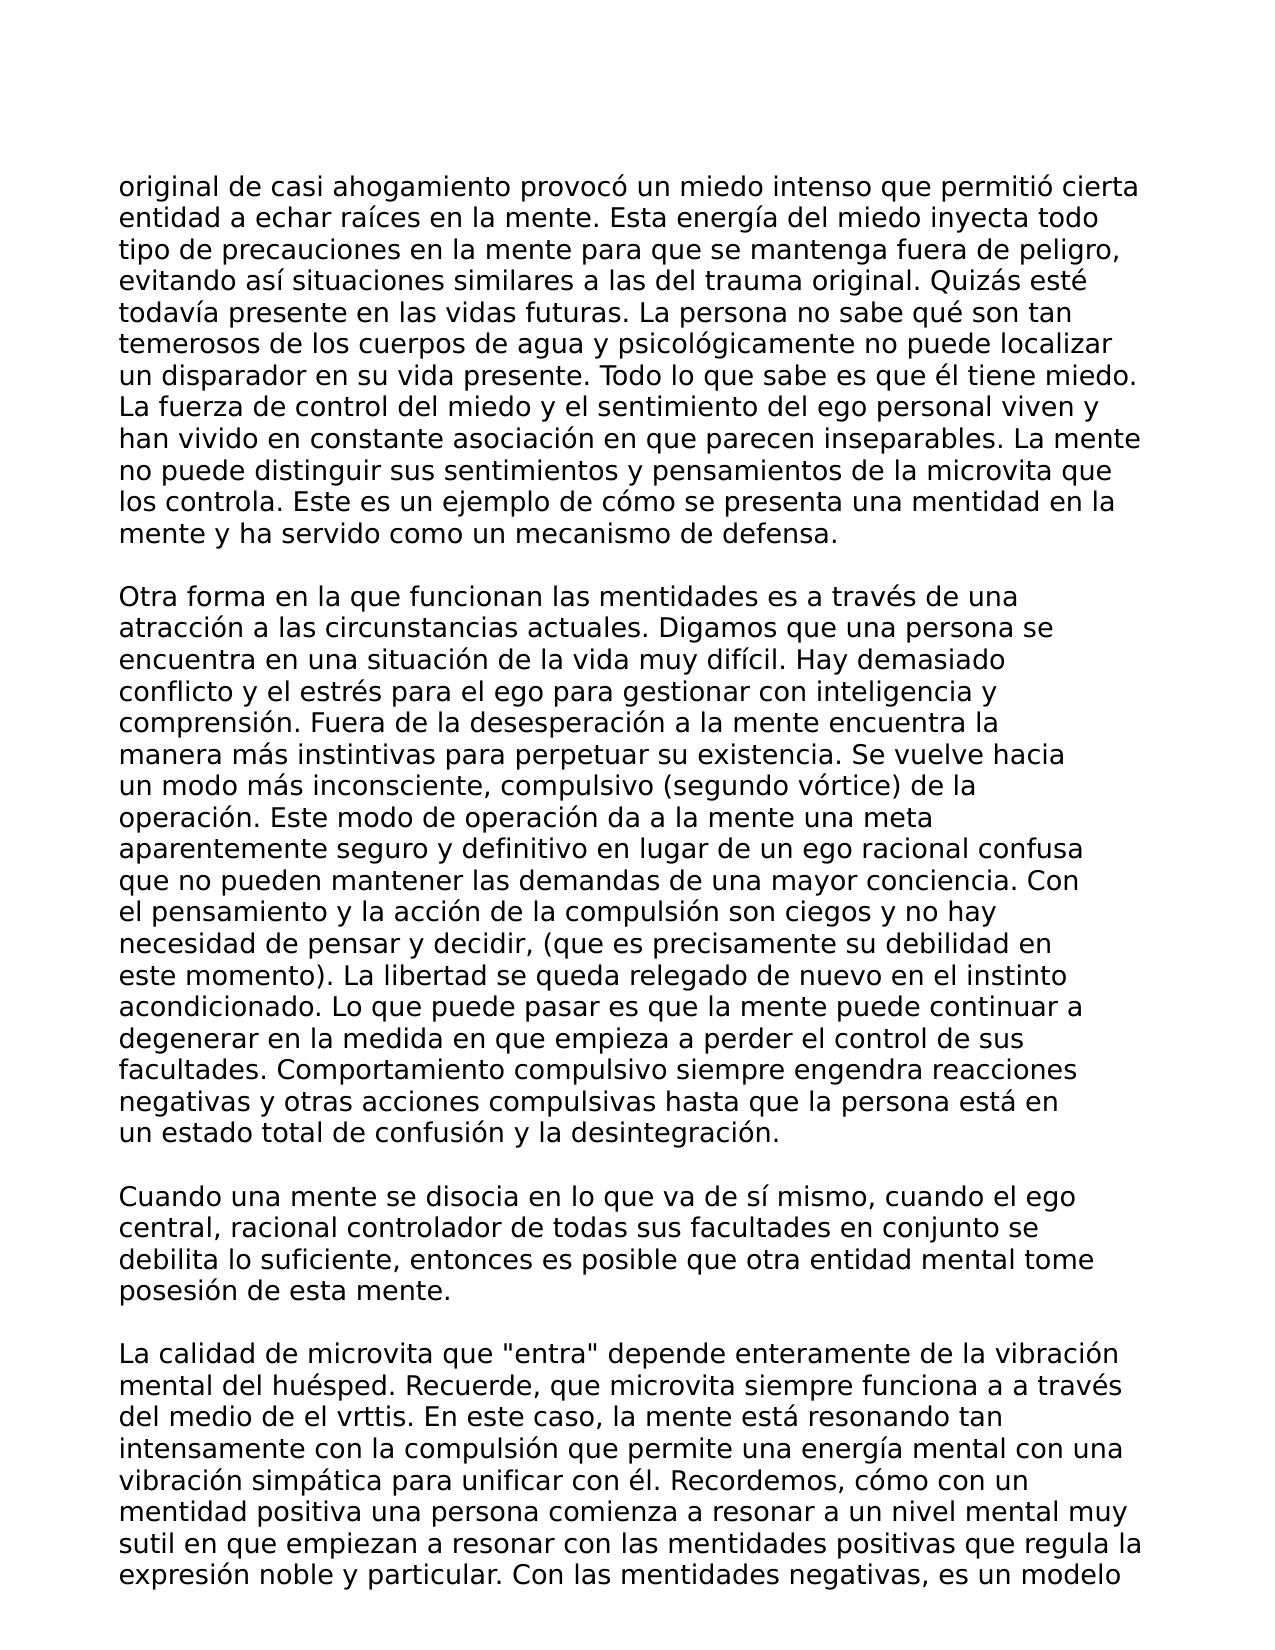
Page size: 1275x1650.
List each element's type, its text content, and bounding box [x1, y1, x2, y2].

text Cuando una mente se disocia en lo que va de sí mismo, cuando el ego central, racional controlador de todas sus facultades en conjunto se debilita lo suficiente, entonces es posible que otra entidad mental tome posesión de esta mente. [118, 1181, 1147, 1307]
text Otra forma en la que funcionan las mentidades es a través de una atracción a las circunstancias actuales. Digamos que una persona se encuentra en una situación de la vida muy difícil. Hay demasiado conflicto y el estrés para el ego para gestionar con inteligencia y comprensión. Fuera de la desesperación a la mente encuentra la manera más instintivas para perpetuar su existencia. Se vuelve hacia un modo más inconsciente, compulsivo (segundo vórtice) de la operación. Este modo de operación da a la mente una meta aparentemente seguro y definitivo en lugar de un ego racional confusa que no pueden mantener las demandas de una mayor conciencia. Con el pensamiento y la acción de la compulsión son ciegos y no hay necesidad de pensar y decidir, (que es precisamente su debilidad en este momento). La libertad se queda relegado de nuevo en el instinto acondicionado. Lo que puede pasar es que la mente puede continuar a degenerar en la medida en que empieza a perder el control de sus facultades. Comportamiento compulsivo siempre engendra reacciones negativas y otras acciones compulsivas hasta que la persona está en un estado total de confusión y la desintegración. [118, 581, 1095, 1149]
text original de casi ahogamiento provocó un miedo intenso que permitió cierta entidad a echar raíces en la mente. Esta energía del miedo inyecta todo tipo de precauciones en la mente para que se mantenga fuera de peligro, evitando así situaciones similares a las del trauma original. Quizás esté todavía presente en las vidas futuras. La persona no sabe qué son tan temerosos de los cuerpos de agua y psicológicamente no puede localizar un disparador en su vida presente. Todo lo que sabe es que él tiene miedo. La fuerza de control del miedo y el sentimiento del ego personal viven y han vivido en constante asociación en que parecen inseparables. La mente no puede distinguir sus sentimientos y pensamientos de la microvita que los controla. Este es un ejemplo de cómo se presenta una mentidad en la mente y ha servido como un mecanismo de defensa. [118, 171, 1146, 549]
text La calidad de microvita que "entra" depende enteramente de la vibración mental del huésped. Recuerde, que microvita siempre funciona a a través del medio de el vrttis. En este caso, la mente está resonando tan intensamente con la compulsión que permite una energía mental con una vibración simpática para unificar con él. Recordemos, cómo con un mentidad positiva una persona comienza a resonar a un nivel mental muy sutil en que empiezan a resonar con las mentidades positivas que regula la expresión noble y particular. Con las mentidades negativas, es un modelo [118, 1339, 1147, 1591]
